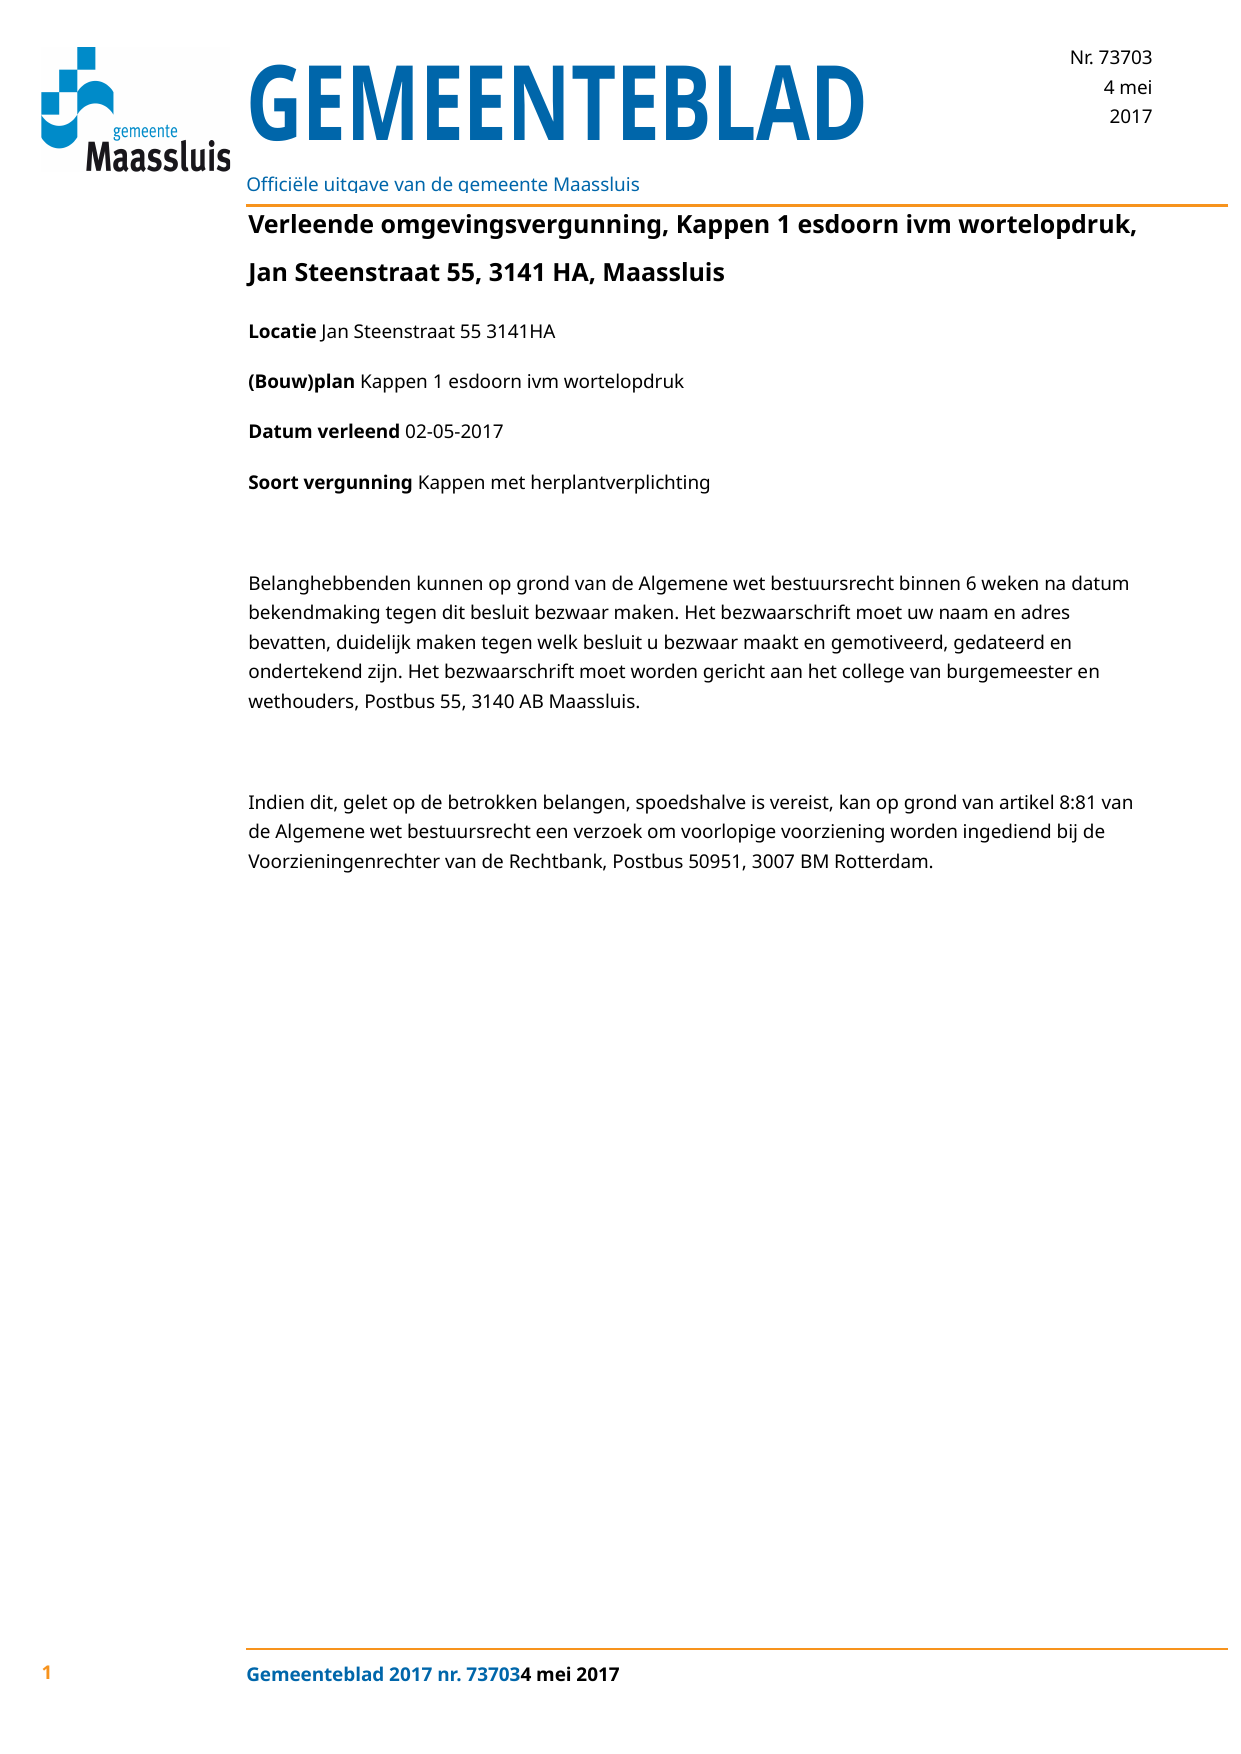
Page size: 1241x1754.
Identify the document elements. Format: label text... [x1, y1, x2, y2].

text Indien dit, gelet op de betrokken belangen, spoedshalve is vereist, kan op grond van artikel 8:81 van de Algemene wet bestuursrecht een verzoek om voorlopige voorziening worden ingediend bij de Voorzieningenrechter van de Rechtbank, Postbus 50951, 3007 BM Rotterdam. [248, 789, 1152, 874]
text Datum verleend 02-05-2017 [248, 419, 1152, 444]
text (Bouw)plan Kappen 1 esdoorn ivm wortelopdruk [248, 368, 1152, 394]
text Belanghebbenden kunnen op grond van de Algemene wet bestuursrecht binnen 6 weken na datum bekendmaking tegen dit besluit bezwaar maken. Het bezwaarschrift moet uw naam en adres bevatten, duidelijk maken tegen welk besluit u bezwaar maakt en gemotiveerd, gedateerd en ondertekend zijn. Het bezwaarschrift moet worden gericht aan het college van burgemeester en wethouders, Postbus 55, 3140 AB Maassluis. [248, 570, 1152, 714]
picture [41, 47, 77, 92]
text Verleende omgevingsvergunning, Kappen 1 esdoorn ivm wortelopdruk, Jan Steenstraat 55, 3141 HA, Maassluis [248, 207, 1152, 288]
text Locatie Jan Steenstraat 55 3141HA [248, 318, 1152, 344]
text Soort vergunning Kappen met herplantverplichting [248, 469, 1152, 495]
picture [41, 47, 231, 172]
